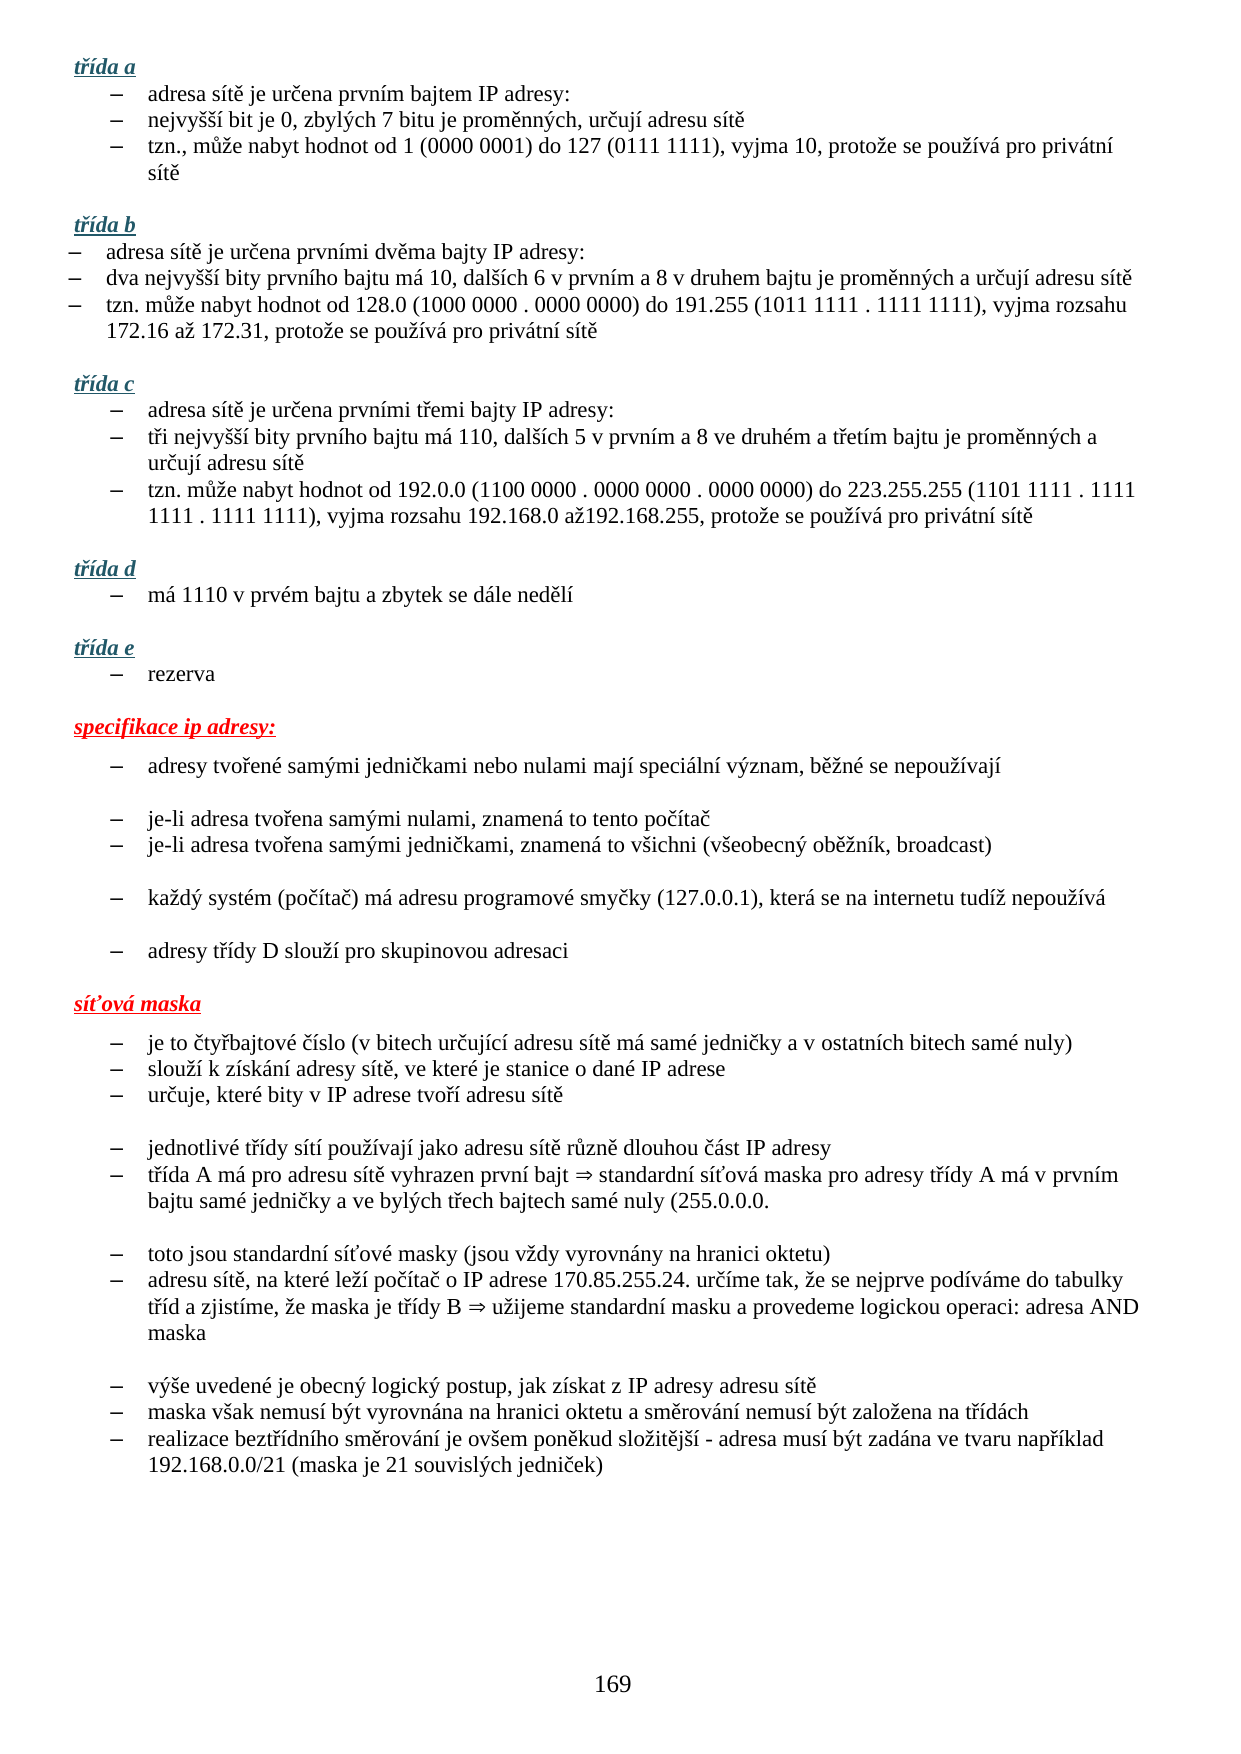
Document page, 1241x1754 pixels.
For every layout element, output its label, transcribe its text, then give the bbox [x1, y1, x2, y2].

list toto jsou standardní síťové masky (jsou vždy vyrovnány na hranici oktetu) [110, 1240, 1151, 1266]
list adresa sítě je určena prvními dvěma bajty IP adresy: [90, 238, 1151, 264]
text třída b [74, 212, 1151, 238]
list tzn. může nabyt hodnot od 128.0 (1000 0000 . 0000 0000) do 191.255 (1011 1111 . 1111 1111), vyjma rozsahu 172.16 až 172.31, protože se používá pro privátní sítě [90, 291, 1151, 344]
text třída c [74, 370, 1151, 396]
list adresy tvořené samými jedničkami nebo nulami mají speciální význam, běžné se nepoužívají [110, 752, 1151, 778]
text třída a [74, 53, 1151, 79]
list slouží k získání adresy sítě, ve které je stanice o dané IP adrese [110, 1055, 1151, 1081]
list každý systém (počítač) má adresu programové smyčky (127.0.0.1), která se na internetu tudíž nepoužívá [110, 884, 1151, 911]
list adresa sítě je určena prvním bajtem IP adresy: [110, 79, 1151, 106]
list určuje, které bity v IP adrese tvoří adresu sítě [110, 1081, 1151, 1108]
list tři nejvyšší bity prvního bajtu má 110, dalších 5 v prvním a 8 ve druhém a třetím bajtu je proměnných a určují adresu sítě [110, 423, 1151, 476]
list tzn. může nabyt hodnot od 192.0.0 (1100 0000 . 0000 0000 . 0000 0000) do 223.255.255 (1101 1111 . 1111 1111 . 1111 1111), vyjma rozsahu 192.168.0 až192.168.255, protože se používá pro privátní sítě [110, 476, 1151, 528]
text třída e [74, 634, 1151, 660]
list tzn., může nabyt hodnot od 1 (0000 0001) do 127 (0111 1111), vyjma 10, protože se používá pro privátní sítě [110, 132, 1151, 185]
list dva nejvyšší bity prvního bajtu má 10, dalších 6 v prvním a 8 v druhem bajtu je proměnných a určují adresu sítě [90, 264, 1151, 291]
list adresy třídy D slouží pro skupinovou adresaci [110, 937, 1151, 963]
list maska však nemusí být vyrovnána na hranici oktetu a směrování nemusí být založena na třídách [110, 1398, 1151, 1425]
list výše uvedené je obecný logický postup, jak získat z IP adresy adresu sítě [110, 1372, 1151, 1398]
list adresa sítě je určena prvními třemi bajty IP adresy: [110, 396, 1151, 423]
list je-li adresa tvořena samými jedničkami, znamená to všichni (všeobecný oběžník, broadcast) [110, 831, 1151, 858]
list je-li adresa tvořena samými nulami, znamená to tento počítač [110, 805, 1151, 831]
list adresu sítě, na které leží počítač o IP adrese 170.85.255.24. určíme tak, že se nejprve podíváme do tabulky tříd a zjistíme, že maska je třídy B  užijeme standardní masku a provedeme logickou operaci: adresa AND maska [110, 1266, 1151, 1346]
list realizace beztřídního směrování je ovšem poněkud složitější - adresa musí být zadána ve tvaru například 192.168.0.0/21 (maska je 21 souvislých jedniček) [110, 1425, 1151, 1478]
list jednotlivé třídy sítí používají jako adresu sítě různě dlouhou část IP adresy [110, 1134, 1151, 1161]
text specifikace ip adresy: [74, 713, 1151, 739]
list třída A má pro adresu sítě vyhrazen první bajt  standardní síťová maska pro adresy třídy A má v prvním bajtu samé jedničky a ve bylých třech bajtech samé nuly (255.0.0.0. [110, 1161, 1151, 1213]
text síťová maska [74, 990, 1151, 1016]
list nejvyšší bit je 0, zbylých 7 bitu je proměnných, určují adresu sítě [110, 106, 1151, 132]
text třída d [74, 555, 1151, 581]
list je to čtyřbajtové číslo (v bitech určující adresu sítě má samé jedničky a v ostatních bitech samé nuly) [110, 1028, 1151, 1055]
list rezerva [110, 660, 1151, 687]
list má 1110 v prvém bajtu a zbytek se dále nedělí [110, 581, 1151, 608]
